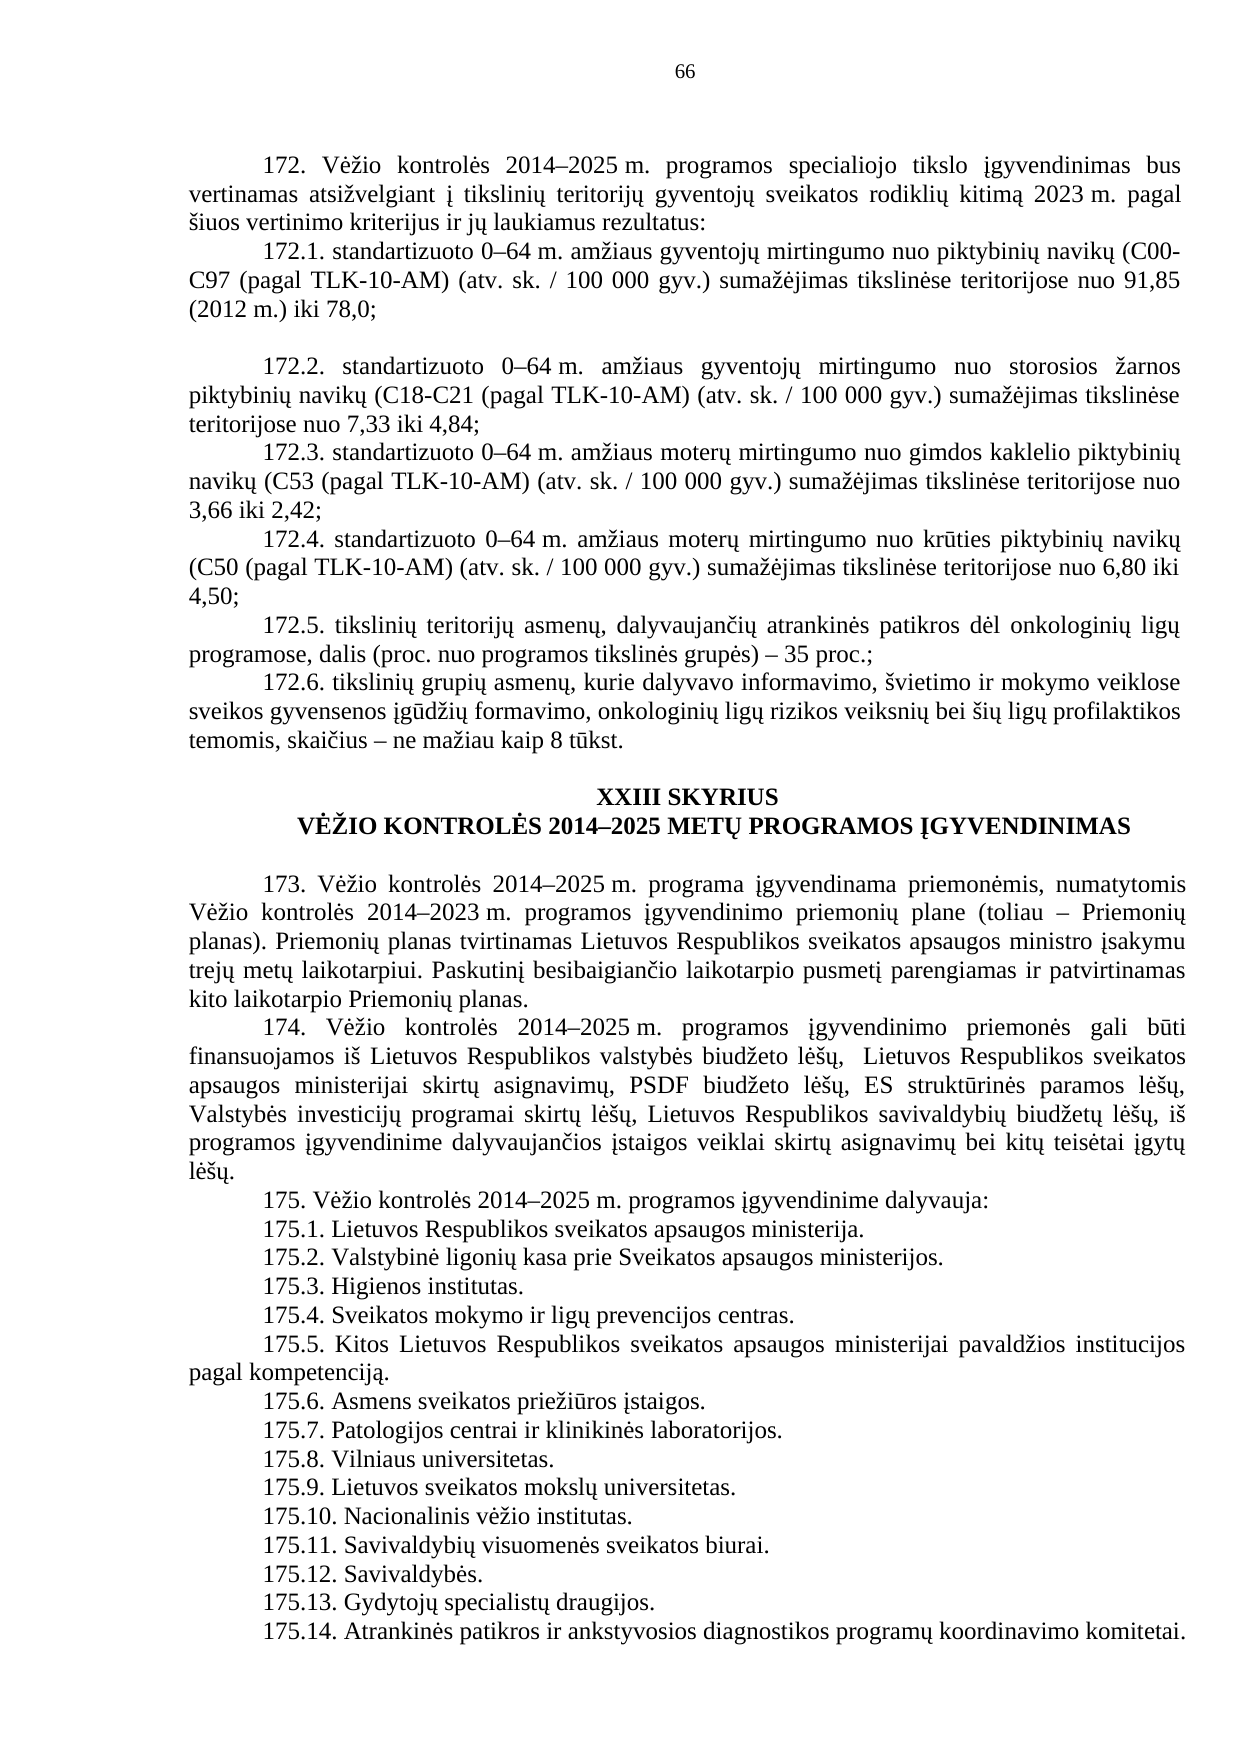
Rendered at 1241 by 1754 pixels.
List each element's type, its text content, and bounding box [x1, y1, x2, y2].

text 174. Vėžio kontrolės 2014–2025 m. programos įgyvendinimo priemonės gali būti finansuojamos iš Lietuvos Respublikos valstybės biudžeto lėšų, Lietuvos Respublikos sveikatos apsaugos ministerijai skirtų asignavimų, PSDF biudžeto lėšų, ES struktūrinės paramos lėšų, Valstybės investicijų programai skirtų lėšų, Lietuvos Respublikos savivaldybių biudžetų lėšų, iš programos įgyvendinime dalyvaujančios įstaigos veiklai skirtų asignavimų bei kitų teisėtai įgytų lėšų. [188, 1012, 1187, 1185]
text 175.4. Sveikatos mokymo ir ligų prevencijos centras. [188, 1300, 1187, 1329]
text 175.10. Nacionalinis vėžio institutas. [188, 1501, 1187, 1530]
text 172.3. standartizuoto 0–64 m. amžiaus moterų mirtingumo nuo gimdos kaklelio piktybinių navikų (C53 (pagal TLK-10-AM) (atv. sk. / 100 000 gyv.) sumažėjimas tikslinėse teritorijose nuo 3,66 iki 2,42; [188, 437, 1181, 524]
text 175.13. Gydytojų specialistų draugijos. [188, 1587, 1187, 1616]
text XXIII SKYRIUS [188, 782, 1186, 811]
text 172.6. tikslinių grupių asmenų, kurie dalyvavo informavimo, švietimo ir mokymo veiklose sveikos gyvensenos įgūdžių formavimo, onkologinių ligų rizikos veiksnių bei šių ligų profilaktikos temomis, skaičius – ne mažiau kaip 8 tūkst. [188, 667, 1181, 754]
text VĖŽIO KONTROLĖS 2014–2025 METŲ PROGRAMOS ĮGYVENDINIMAS [247, 811, 1186, 840]
text 172.1. standartizuoto 0–64 m. amžiaus gyventojų mirtingumo nuo piktybinių navikų (C00-C97 (pagal TLK-10-AM) (atv. sk. / 100 000 gyv.) sumažėjimas tikslinėse teritorijose nuo 91,85 (2012 m.) iki 78,0; [188, 236, 1181, 322]
text 175.3. Higienos institutas. [188, 1271, 1187, 1300]
text 175.8. Vilniaus universitetas. [188, 1444, 1187, 1472]
text 173. Vėžio kontrolės 2014–2025 m. programa įgyvendinama priemonėmis, numatytomis Vėžio kontrolės 2014–2023 m. programos įgyvendinimo priemonių plane (toliau – Priemonių planas). Priemonių planas tvirtinamas Lietuvos Respublikos sveikatos apsaugos ministro įsakymu trejų metų laikotarpiui. Paskutinį besibaigiančio laikotarpio pusmetį parengiamas ir patvirtinamas kito laikotarpio Priemonių planas. [188, 869, 1187, 1012]
text 172.2. standartizuoto 0–64 m. amžiaus gyventojų mirtingumo nuo storosios žarnos piktybinių navikų (C18-C21 (pagal TLK-10-AM) (atv. sk. / 100 000 gyv.) sumažėjimas tikslinėse teritorijose nuo 7,33 iki 4,84; [188, 351, 1181, 437]
text 175.1. Lietuvos Respublikos sveikatos apsaugos ministerija. [188, 1214, 1187, 1242]
text 172. Vėžio kontrolės 2014–2025 m. programos specialiojo tikslo įgyvendinimas bus vertinamas atsižvelgiant į tikslinių teritorijų gyventojų sveikatos rodiklių kitimą 2023 m. pagal šiuos vertinimo kriterijus ir jų laukiamus rezultatus: [188, 150, 1181, 236]
text 175.6. Asmens sveikatos priežiūros įstaigos. [188, 1386, 1187, 1415]
text 175.9. Lietuvos sveikatos mokslų universitetas. [188, 1472, 1187, 1501]
text 172.4. standartizuoto 0–64 m. amžiaus moterų mirtingumo nuo krūties piktybinių navikų (C50 (pagal TLK-10-AM) (atv. sk. / 100 000 gyv.) sumažėjimas tikslinėse teritorijose nuo 6,80 iki 4,50; [188, 524, 1181, 610]
text 175.7. Patologijos centrai ir klinikinės laboratorijos. [188, 1415, 1187, 1444]
text 175.2. Valstybinė ligonių kasa prie Sveikatos apsaugos ministerijos. [188, 1242, 1187, 1271]
text 175.14. Atrankinės patikros ir ankstyvosios diagnostikos programų koordinavimo komitetai. [188, 1616, 1187, 1645]
text 175.12. Savivaldybės. [188, 1559, 1187, 1587]
text 172.5. tikslinių teritorijų asmenų, dalyvaujančių atrankinės patikros dėl onkologinių ligų programose, dalis (proc. nuo programos tikslinės grupės) – 35 proc.; [188, 610, 1181, 667]
text 175. Vėžio kontrolės 2014–2025 m. programos įgyvendinime dalyvauja: [188, 1185, 1187, 1214]
text 175.11. Savivaldybių visuomenės sveikatos biurai. [188, 1530, 1187, 1559]
text 175.5. Kitos Lietuvos Respublikos sveikatos apsaugos ministerijai pavaldžios institucijos pagal kompetenciją. [188, 1329, 1187, 1386]
